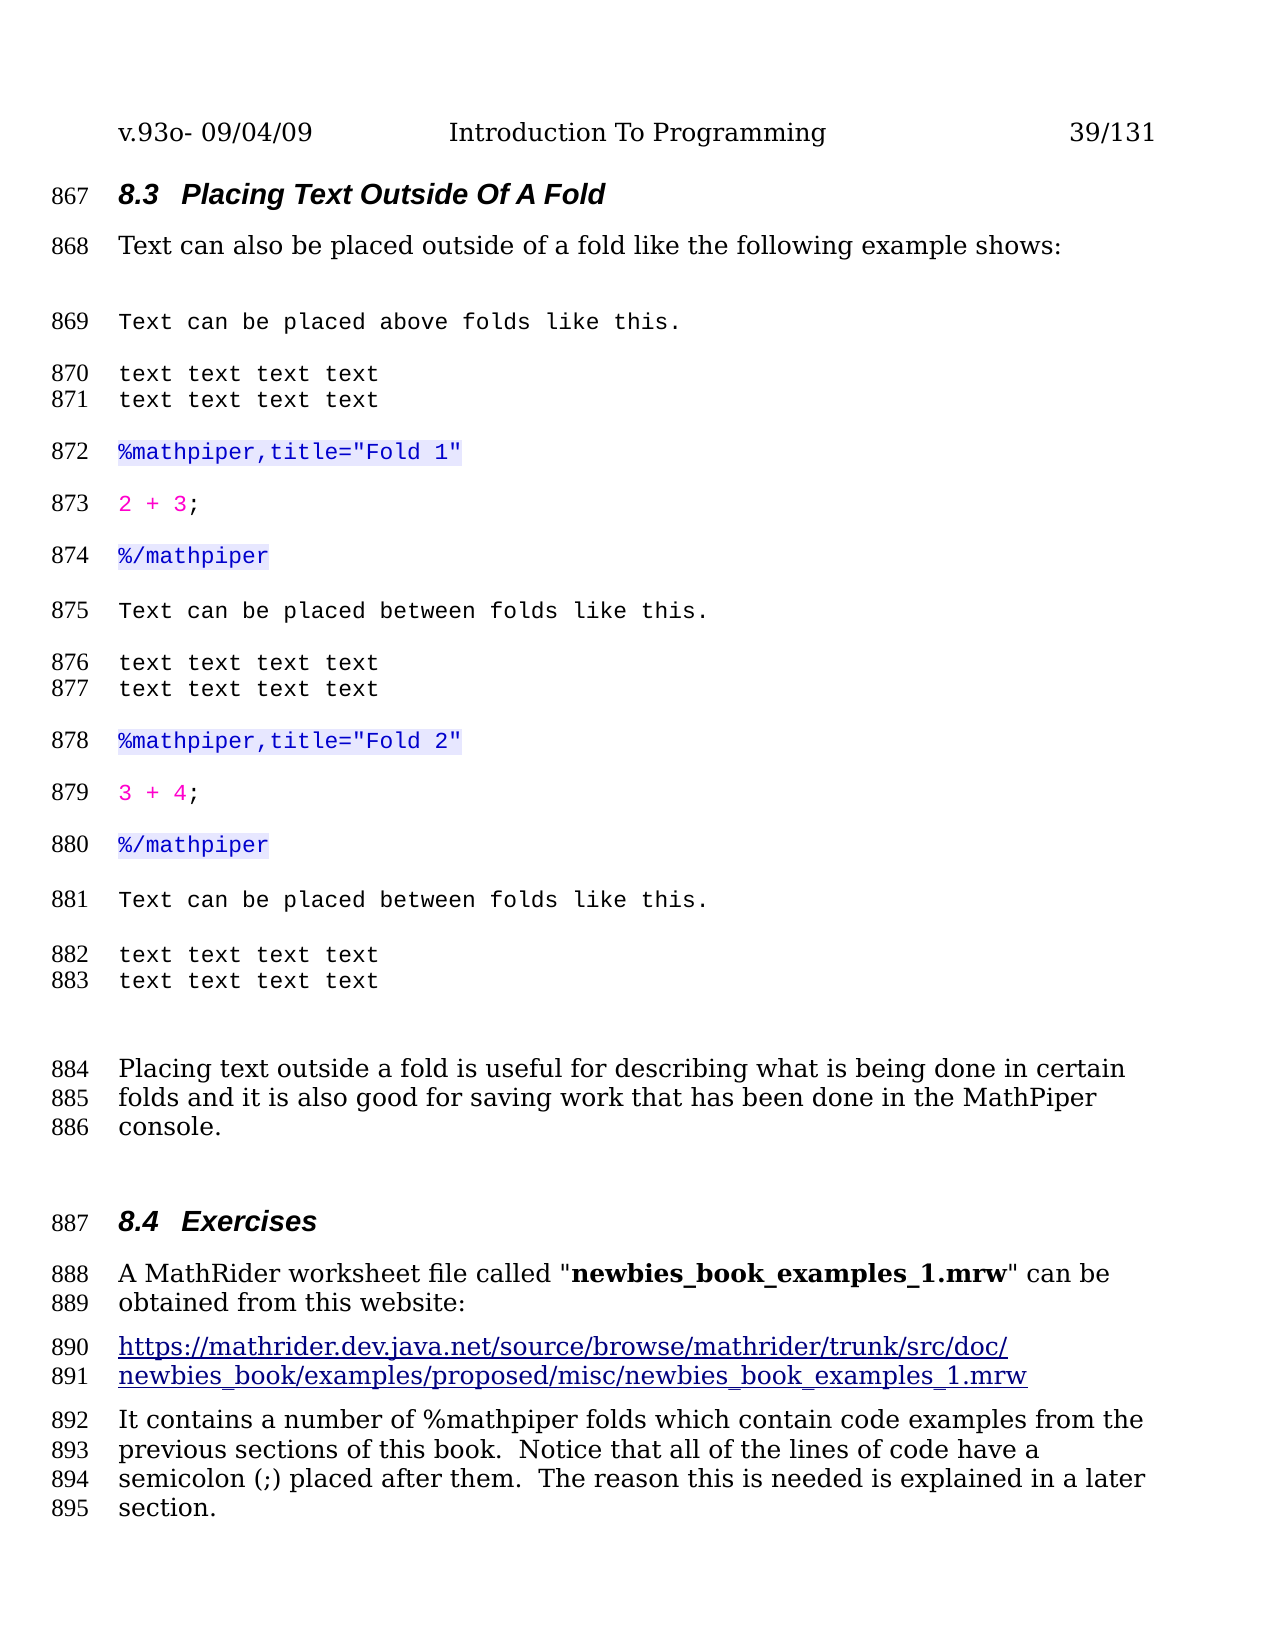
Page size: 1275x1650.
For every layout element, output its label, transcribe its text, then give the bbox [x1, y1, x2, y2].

text A MathRider worksheet file called "newbies_book_examples_1.mrw" can be obtained from this website: [118, 1259, 1157, 1317]
text 2 + 3; [118, 492, 1157, 518]
text text text text text [118, 677, 1157, 703]
text Text can be placed above folds like this. [118, 311, 1157, 337]
text text text text text [118, 970, 1157, 996]
text %/mathpiper [118, 544, 1157, 570]
text Text can be placed between folds like this. [118, 888, 1157, 914]
text text text text text [118, 944, 1157, 970]
text Text can be placed between folds like this. [118, 599, 1157, 625]
text Text can also be placed outside of a fold like the following example shows: [118, 231, 1157, 260]
text 3 + 4; [118, 781, 1157, 807]
text %mathpiper,title="Fold 1" [118, 440, 1157, 466]
text Placing text outside a fold is useful for describing what is being done in certain folds and it is also good for saving work that has been done in the MathPiper console. [118, 1054, 1157, 1142]
text It contains a number of %mathpiper folds which contain code examples from the previous sections of this book. Notice that all of the lines of code have a semicolon (;) placed after them. The reason this is needed is explained in a later section. [118, 1406, 1157, 1522]
text text text text text [118, 388, 1157, 414]
text text text text text [118, 651, 1157, 677]
text text text text text [118, 362, 1157, 388]
text https://mathrider.dev.java.net/source/browse/mathrider/trunk/src/doc/newbies_book/examples/proposed/misc/newbies_book_examples_1.mrw [118, 1332, 1157, 1391]
subtitle Placing Text Outside Of A Fold [118, 177, 1157, 210]
text %mathpiper,title="Fold 2" [118, 729, 1157, 755]
subtitle Exercises [118, 1204, 1157, 1238]
text %/mathpiper [118, 833, 1157, 859]
